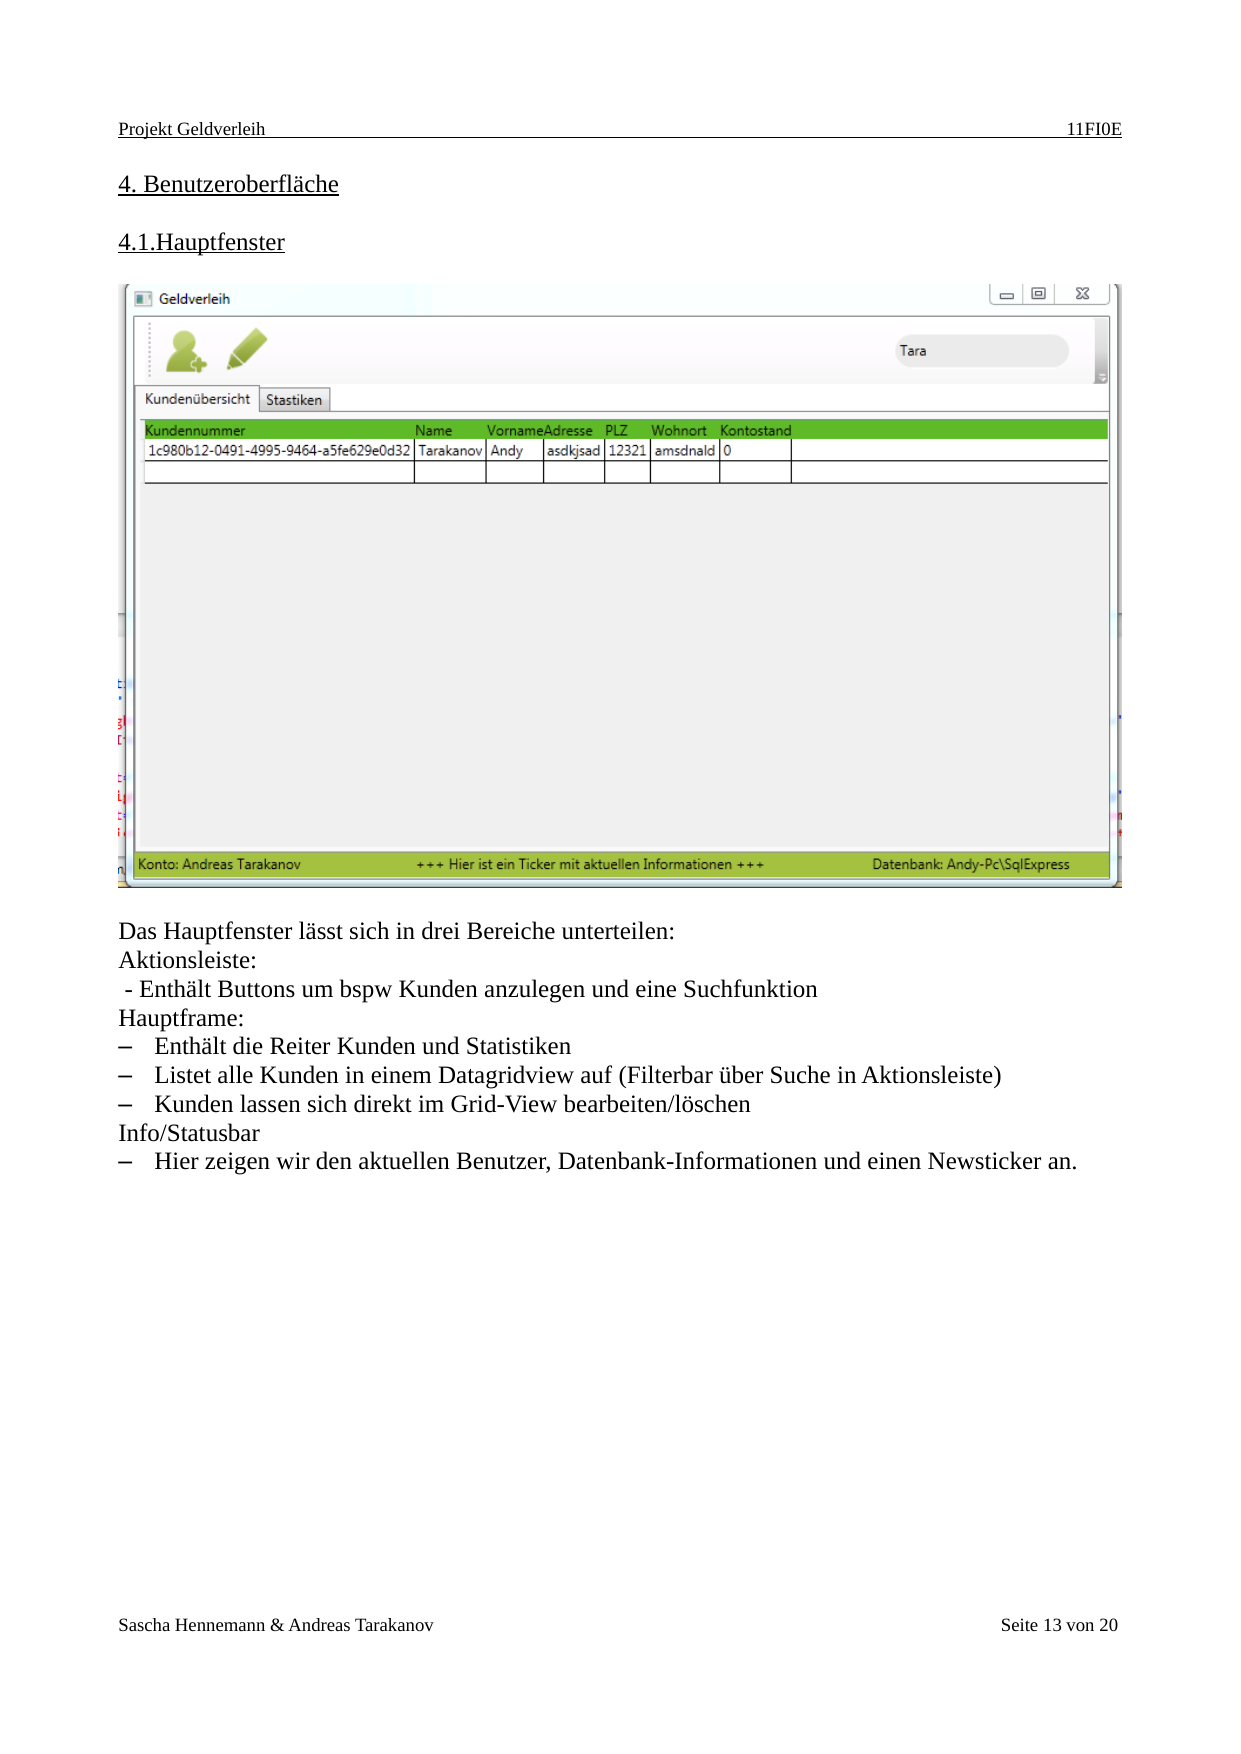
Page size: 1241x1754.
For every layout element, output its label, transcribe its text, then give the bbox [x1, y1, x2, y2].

text Hauptframe: [118, 1003, 1122, 1031]
list Info/Statusbar [118, 1118, 1122, 1146]
list Enthält die Reiter Kunden und Statistiken [118, 1031, 1122, 1060]
text Aktionsleiste: [118, 945, 1122, 974]
list - Enthält Buttons um bspw Kunden anzulegen und eine Suchfunktion [118, 974, 1122, 1003]
picture [118, 284, 1122, 888]
text 4.1.Hauptfenster [118, 227, 1122, 255]
list Hier zeigen wir den aktuellen Benutzer, Datenbank-Informationen und einen Newsticker an. [118, 1146, 1122, 1175]
list Kunden lassen sich direkt im Grid-View bearbeiten/löschen [118, 1089, 1122, 1118]
list Listet alle Kunden in einem Datagridview auf (Filterbar über Suche in Aktionsleiste) [118, 1060, 1122, 1089]
text Das Hauptfenster lässt sich in drei Bereiche unterteilen: [118, 916, 1122, 945]
text 4. Benutzeroberfläche [118, 169, 1122, 198]
